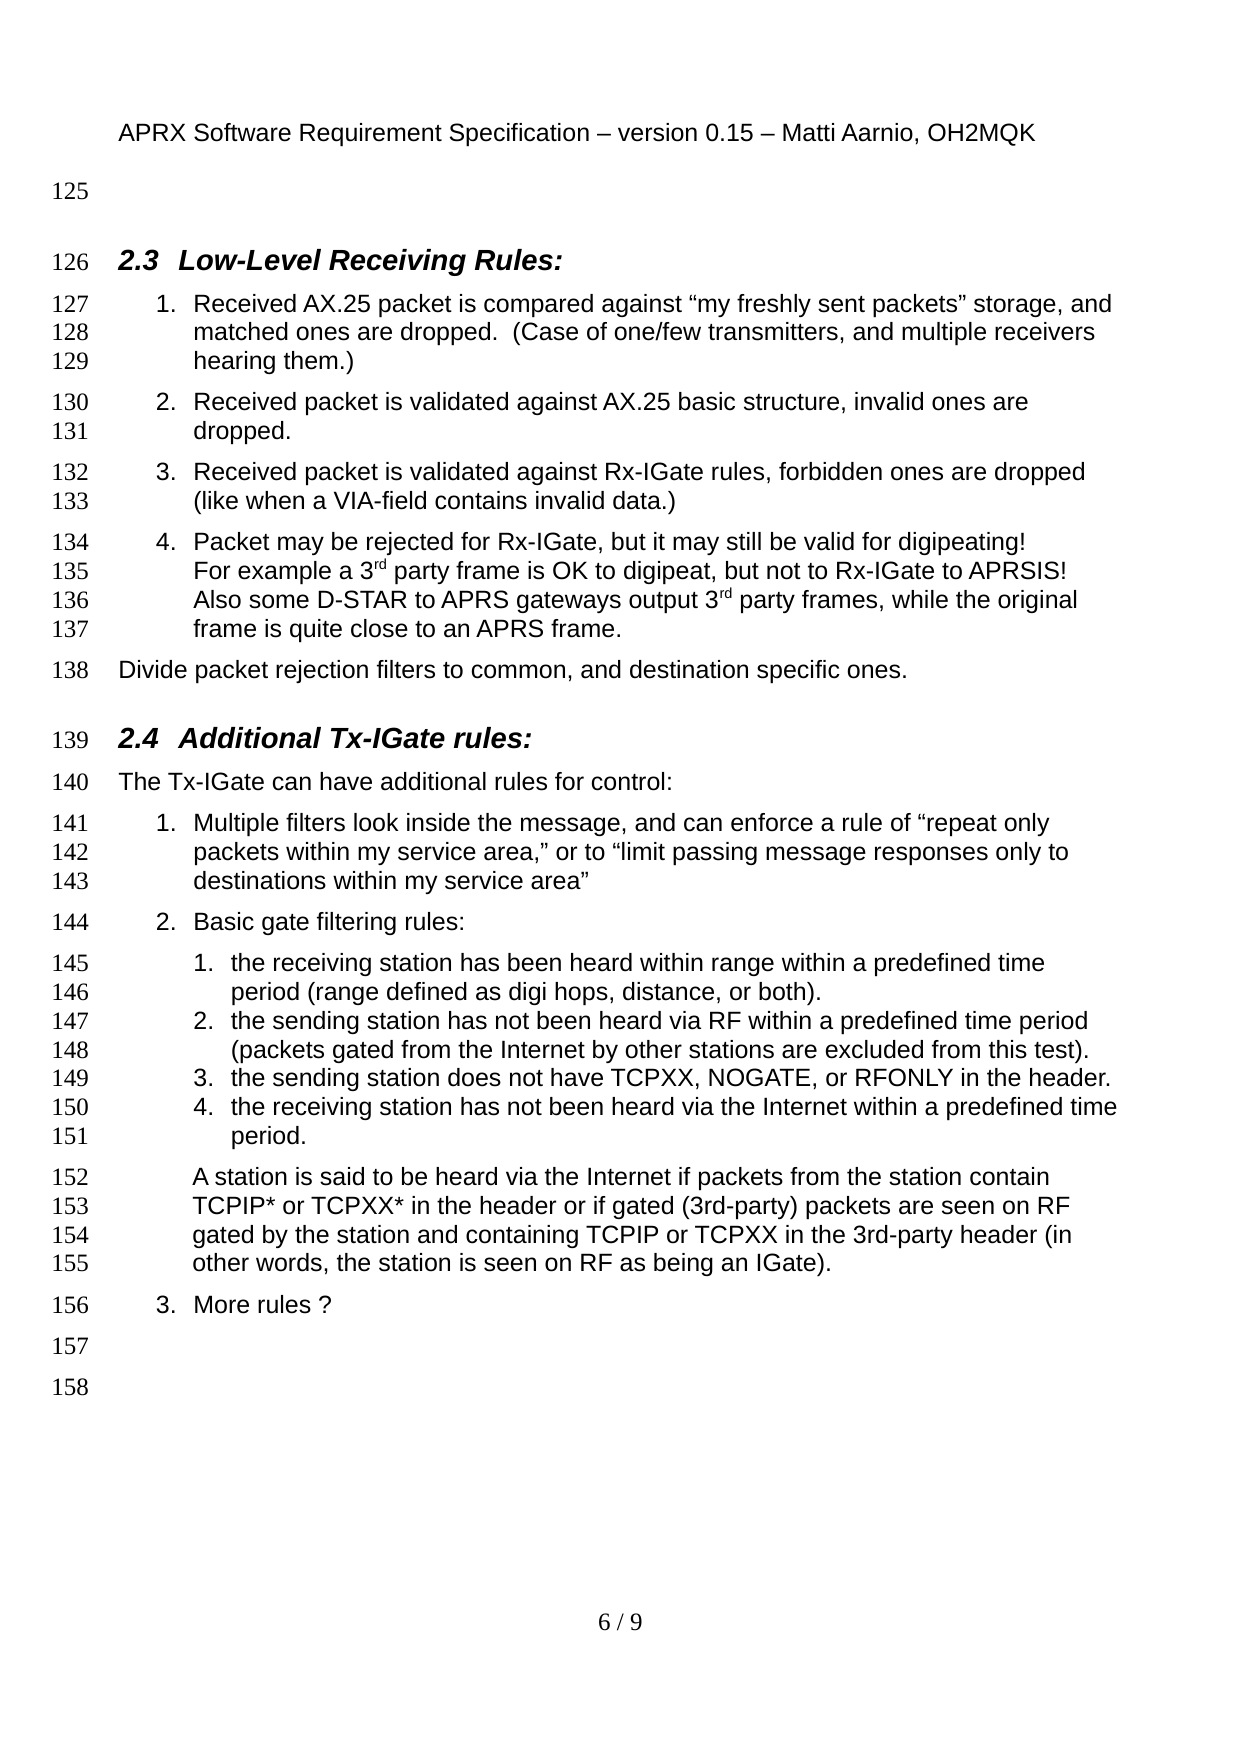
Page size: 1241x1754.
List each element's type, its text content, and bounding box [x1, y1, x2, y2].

list the sending station does not have TCPXX, NOGATE, or RFONLY in the header. [193, 1063, 1122, 1092]
list Received AX.25 packet is compared against “my freshly sent packets” storage, and matched ones are dropped. (Case of one/few transmitters, and multiple receivers hearing them.) [156, 289, 1122, 375]
list Basic gate filtering rules: [156, 907, 1122, 936]
list the receiving station has not been heard via the Internet within a predefined time period. [193, 1092, 1122, 1150]
text Divide packet rejection filters to common, and destination specific ones. [118, 655, 1122, 684]
list Multiple filters look inside the message, and can enforce a rule of “repeat only packets within my service area,” or to “limit passing message responses only to destinations within my service area” [156, 808, 1122, 895]
text A station is said to be heard via the Internet if packets from the station contain TCPIP* or TCPXX* in the header or if gated (3rd-party) packets are seen on RF gated by the station and containing TCPIP or TCPXX in the 3rd-party header (in other words, the station is seen on RF as being an IGate). [192, 1162, 1122, 1277]
subtitle Additional Tx-IGate rules: [118, 721, 1122, 755]
list More rules ? [156, 1290, 1122, 1318]
list Received packet is validated against AX.25 basic structure, invalid ones are dropped. [156, 387, 1122, 445]
list the sending station has not been heard via RF within a predefined time period (packets gated from the Internet by other stations are excluded from this test). [193, 1006, 1122, 1063]
subtitle Low-Level Receiving Rules: [118, 243, 1122, 276]
list Received packet is validated against Rx-IGate rules, forbidden ones are dropped (like when a VIA-field contains invalid data.) [156, 457, 1122, 515]
text The Tx-IGate can have additional rules for control: [118, 767, 1122, 796]
list the receiving station has been heard within range within a predefined time period (range defined as digi hops, distance, or both). [193, 948, 1122, 1006]
list Packet may be rejected for Rx-IGate, but it may still be valid for digipeating! For example a 3rd party frame is OK to digipeat, but not to Rx-IGate to APRSIS! Also some D-STAR to APRS gateways output 3rd party frames, while the original frame is quite close to an APRS frame. [156, 527, 1122, 642]
